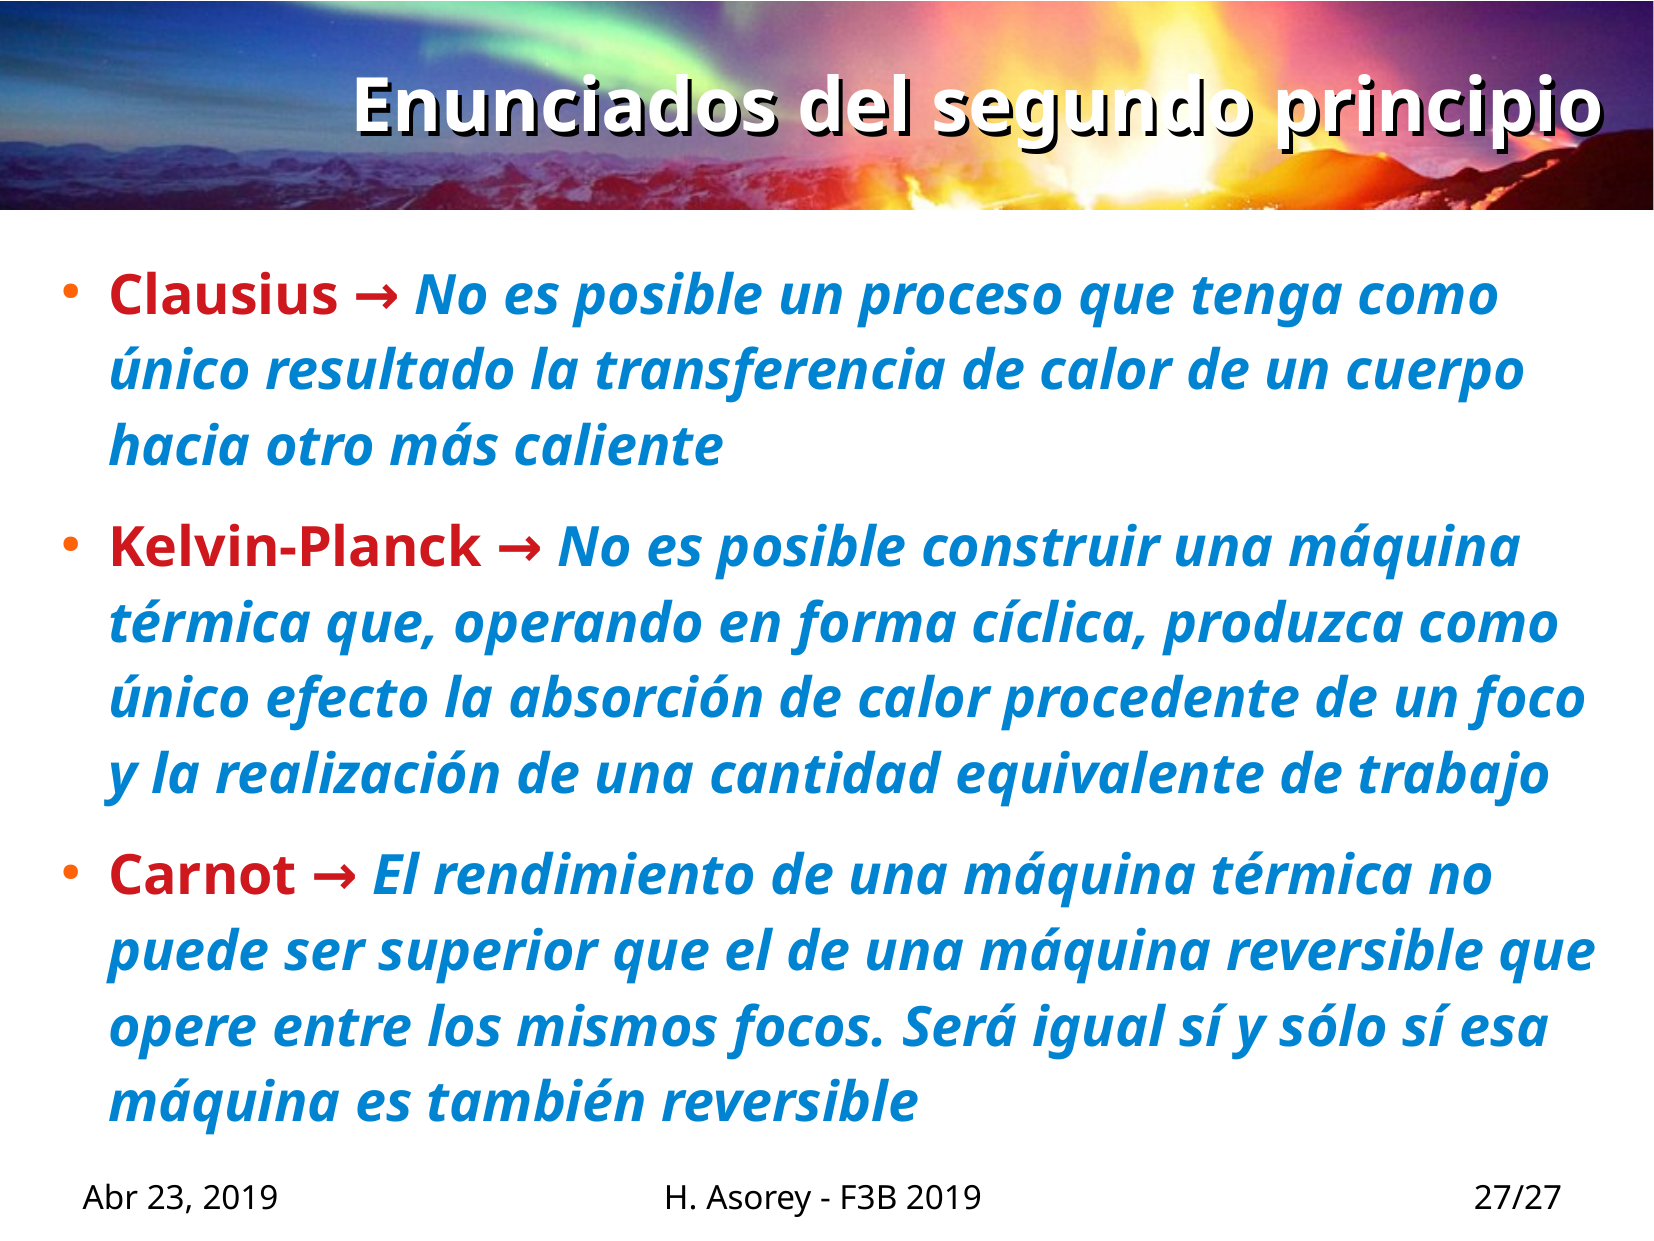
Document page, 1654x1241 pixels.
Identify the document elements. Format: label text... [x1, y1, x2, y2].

picture [0, 1, 1654, 210]
list Clausius → No es posible un proceso que tenga como único resultado la transferencia de calor de un cuerpo hacia otro más caliente Kelvin-Planck → No es posible construir una máquina térmica que, operando en forma cíclica, produzca como único efecto la absorción de calor procedente de un foco y la realización de una cantidad equivalente de trabajo Carnot → El rendimiento de una máquina térmica no puede ser superior que el de una máquina reversible que opere entre los mismos focos. Será igual sí y sólo sí esa máquina es también reversible [45, 255, 1606, 1156]
title Enunciados del segundo principio [45, 15, 1606, 191]
